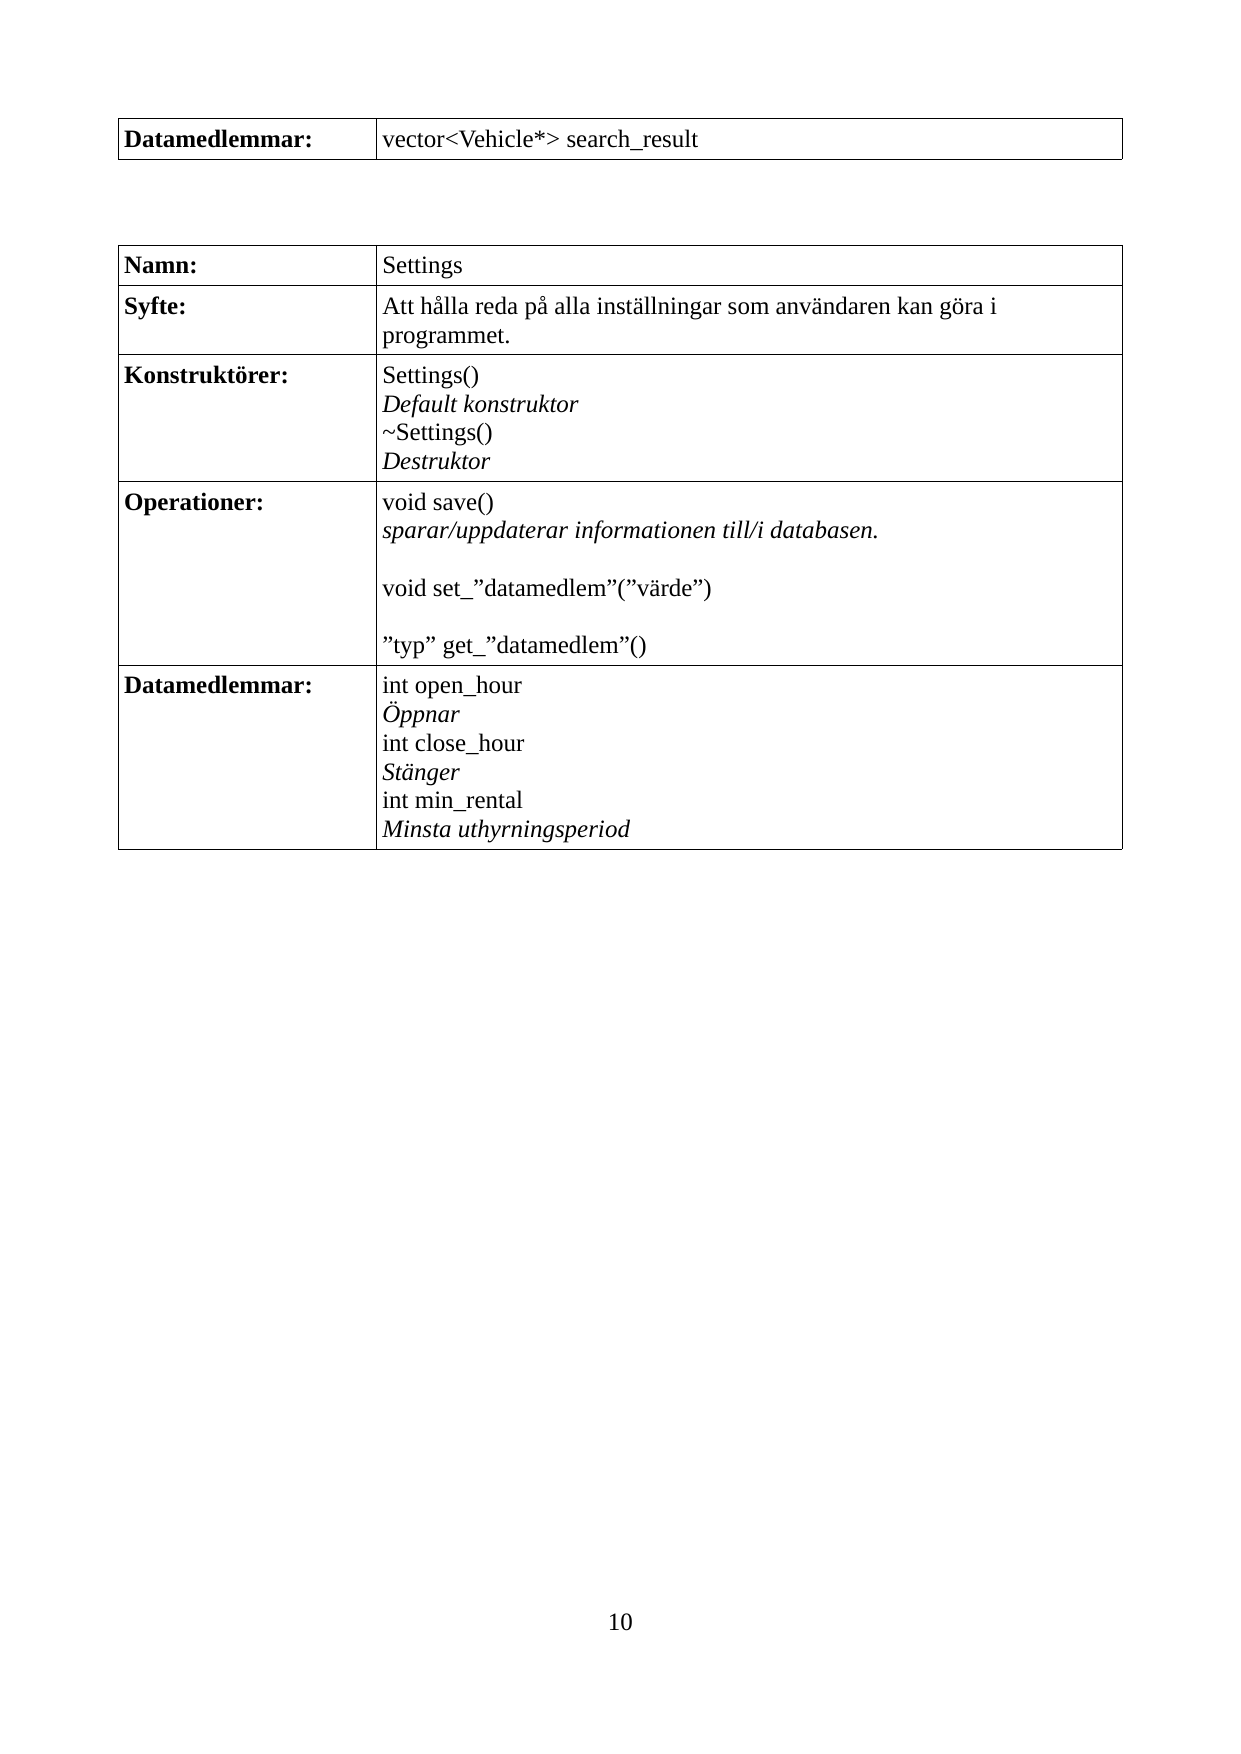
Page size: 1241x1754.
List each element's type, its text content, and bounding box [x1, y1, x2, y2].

table_cell void save() sparar/uppdaterar informationen till/i databasen. void set_”datamedlem”(”värde”) ”typ” get_”datamedlem”() [377, 482, 1122, 665]
table_cell Datamedlemmar: [119, 119, 376, 158]
table_cell Operationer: [119, 482, 376, 665]
table_header Settings [377, 246, 1122, 285]
table_cell Datamedlemmar: [119, 666, 376, 849]
table_cell Konstruktörer: [119, 355, 376, 481]
table_header Namn: [119, 246, 376, 285]
table_cell int open_hour Öppnar int close_hour Stänger int min_rental Minsta uthyrningsperiod [377, 666, 1122, 849]
table_cell Settings() Default konstruktor ~Settings() Destruktor [377, 355, 1122, 481]
table_cell vector<Vehicle*> search_result [377, 119, 1122, 158]
table_cell Att hålla reda på alla inställningar som användaren kan göra i programmet. [377, 286, 1122, 354]
table_cell Syfte: [119, 286, 376, 354]
